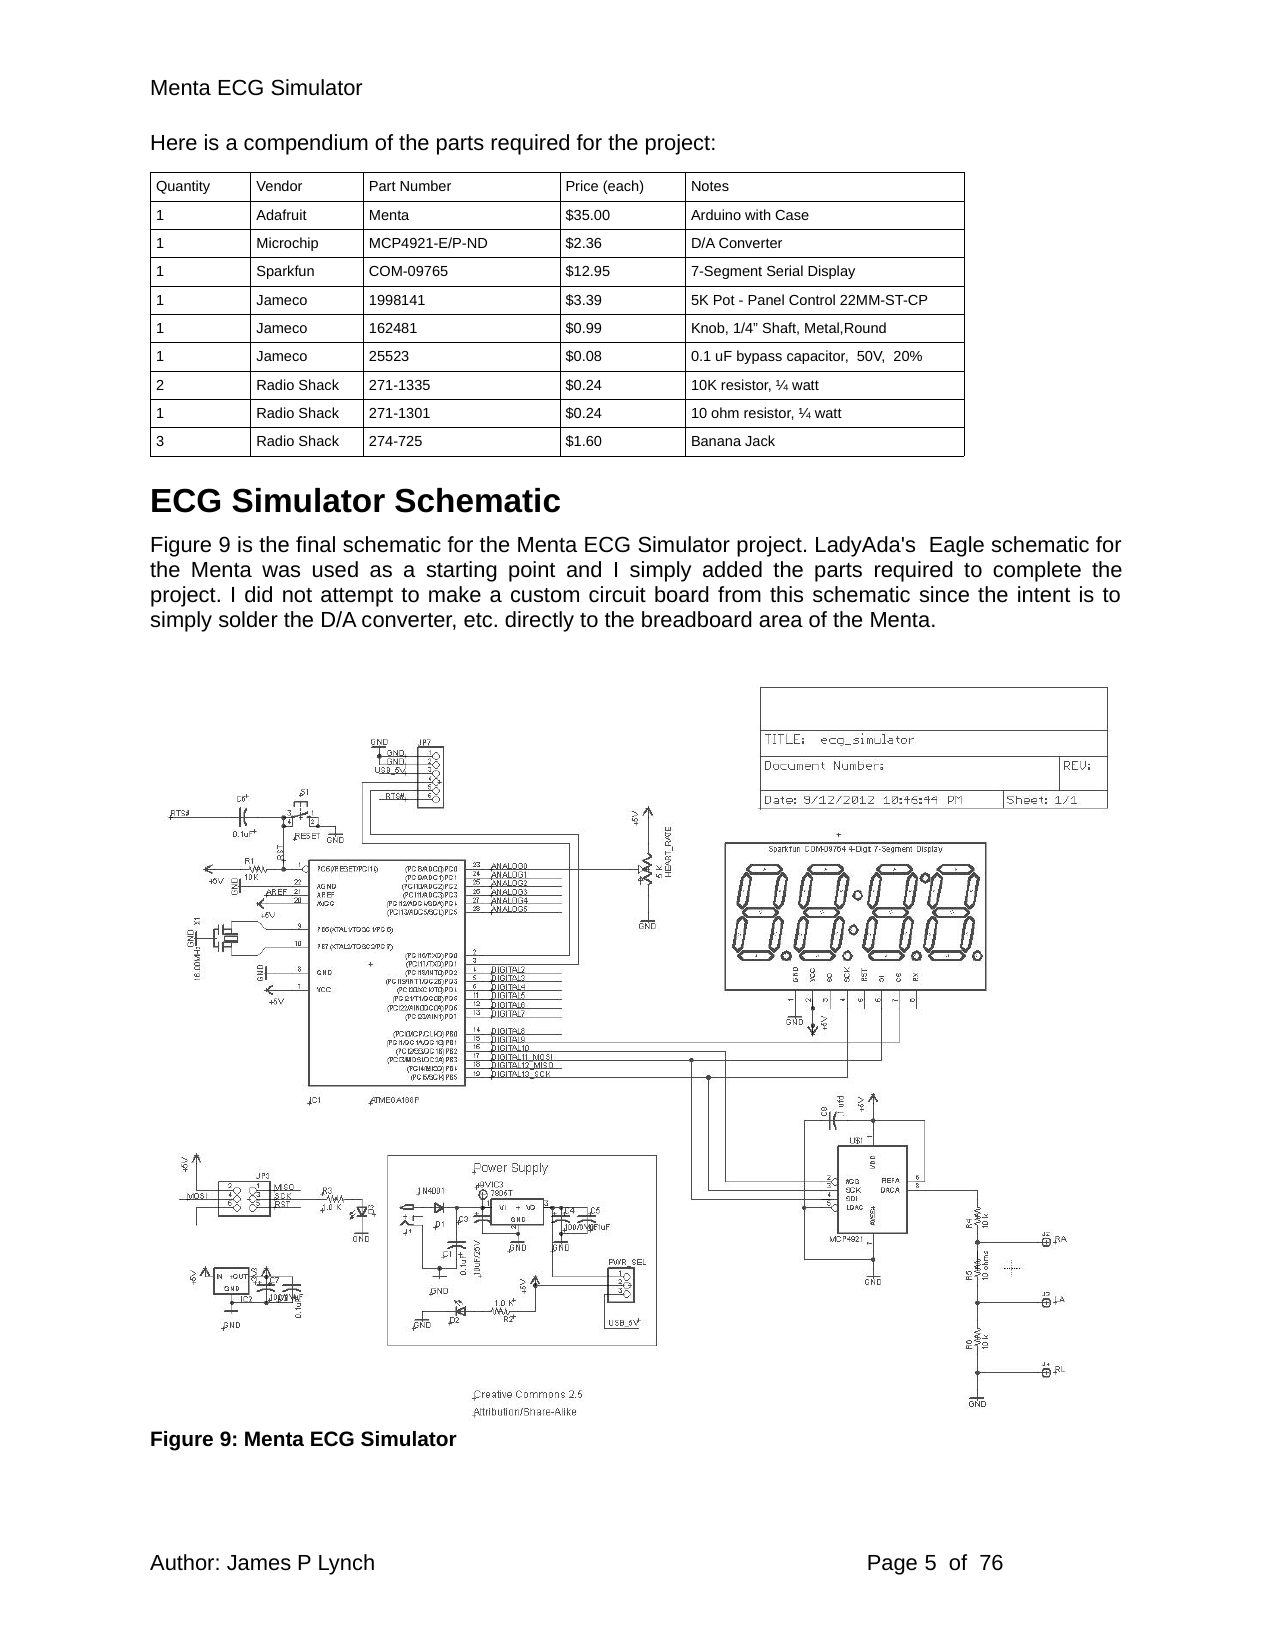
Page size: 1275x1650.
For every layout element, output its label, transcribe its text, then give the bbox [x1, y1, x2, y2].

table_cell Jameco [251, 315, 363, 342]
table_cell 1 [151, 287, 250, 314]
table_cell 10 ohm resistor, ¼ watt [686, 400, 964, 427]
table_cell 274-725 [364, 428, 560, 456]
table_header Part Number [364, 173, 560, 201]
table_cell 5K Pot - Panel Control 22MM-ST-CP [686, 287, 964, 314]
table_cell Radio Shack [251, 428, 363, 456]
table_cell 1 [151, 230, 250, 257]
table_cell $0.08 [561, 343, 685, 371]
table_header Quantity [151, 173, 250, 201]
table_cell 3 [151, 428, 250, 456]
table_cell 1998141 [364, 287, 560, 314]
table_cell COM-09765 [364, 258, 560, 286]
text Here is a compendium of the parts required for the project: [150, 130, 1124, 155]
table_header Vendor [251, 173, 363, 201]
table_cell Jameco [251, 287, 363, 314]
table_cell D/A Converter [686, 230, 964, 257]
table_cell 0.1 uF bypass capacitor, 50V, 20% [686, 343, 964, 371]
table_cell Microchip [251, 230, 363, 257]
table_cell 162481 [364, 315, 560, 342]
table_cell 271-1335 [364, 372, 560, 399]
table_cell Menta [364, 202, 560, 229]
subtitle ECG Simulator Schematic [150, 481, 1124, 519]
table_cell $0.24 [561, 400, 685, 427]
text Figure 9 is the final schematic for the Menta ECG Simulator project. LadyAda's Eagle schematic for the Menta was used as a starting point and I simply added the parts required to complete the project. I did not attempt to make a custom circuit board from this schematic since the intent is to simply solder the D/A converter, etc. directly to the breadboard area of the Menta. [150, 532, 1124, 632]
table_cell 1 [151, 202, 250, 229]
table_cell $2.36 [561, 230, 685, 257]
table_cell Banana Jack [686, 428, 964, 456]
table_cell $12.95 [561, 258, 685, 286]
picture [150, 676, 1124, 1428]
text Figure 9: Menta ECG Simulator [150, 1428, 1124, 1451]
table_cell 2 [151, 372, 250, 399]
table_cell Radio Shack [251, 400, 363, 427]
table_cell MCP4921-E/P-ND [364, 230, 560, 257]
table_cell 25523 [364, 343, 560, 371]
table_cell 271-1301 [364, 400, 560, 427]
table_cell 1 [151, 315, 250, 342]
table_cell 1 [151, 400, 250, 427]
table_cell 10K resistor, ¼ watt [686, 372, 964, 399]
table_cell 1 [151, 258, 250, 286]
table_cell Adafruit [251, 202, 363, 229]
table_cell $1.60 [561, 428, 685, 456]
table_cell Knob, 1/4” Shaft, Metal,Round [686, 315, 964, 342]
table_cell Sparkfun [251, 258, 363, 286]
table_cell Jameco [251, 343, 363, 371]
table_cell 7-Segment Serial Display [686, 258, 964, 286]
table_cell $0.99 [561, 315, 685, 342]
table_header Price (each) [561, 173, 685, 201]
table_cell Radio Shack [251, 372, 363, 399]
table_cell $35.00 [561, 202, 685, 229]
table_cell $0.24 [561, 372, 685, 399]
table_cell 1 [151, 343, 250, 371]
table_header Notes [686, 173, 964, 201]
table_cell $3.39 [561, 287, 685, 314]
table_cell Arduino with Case [686, 202, 964, 229]
